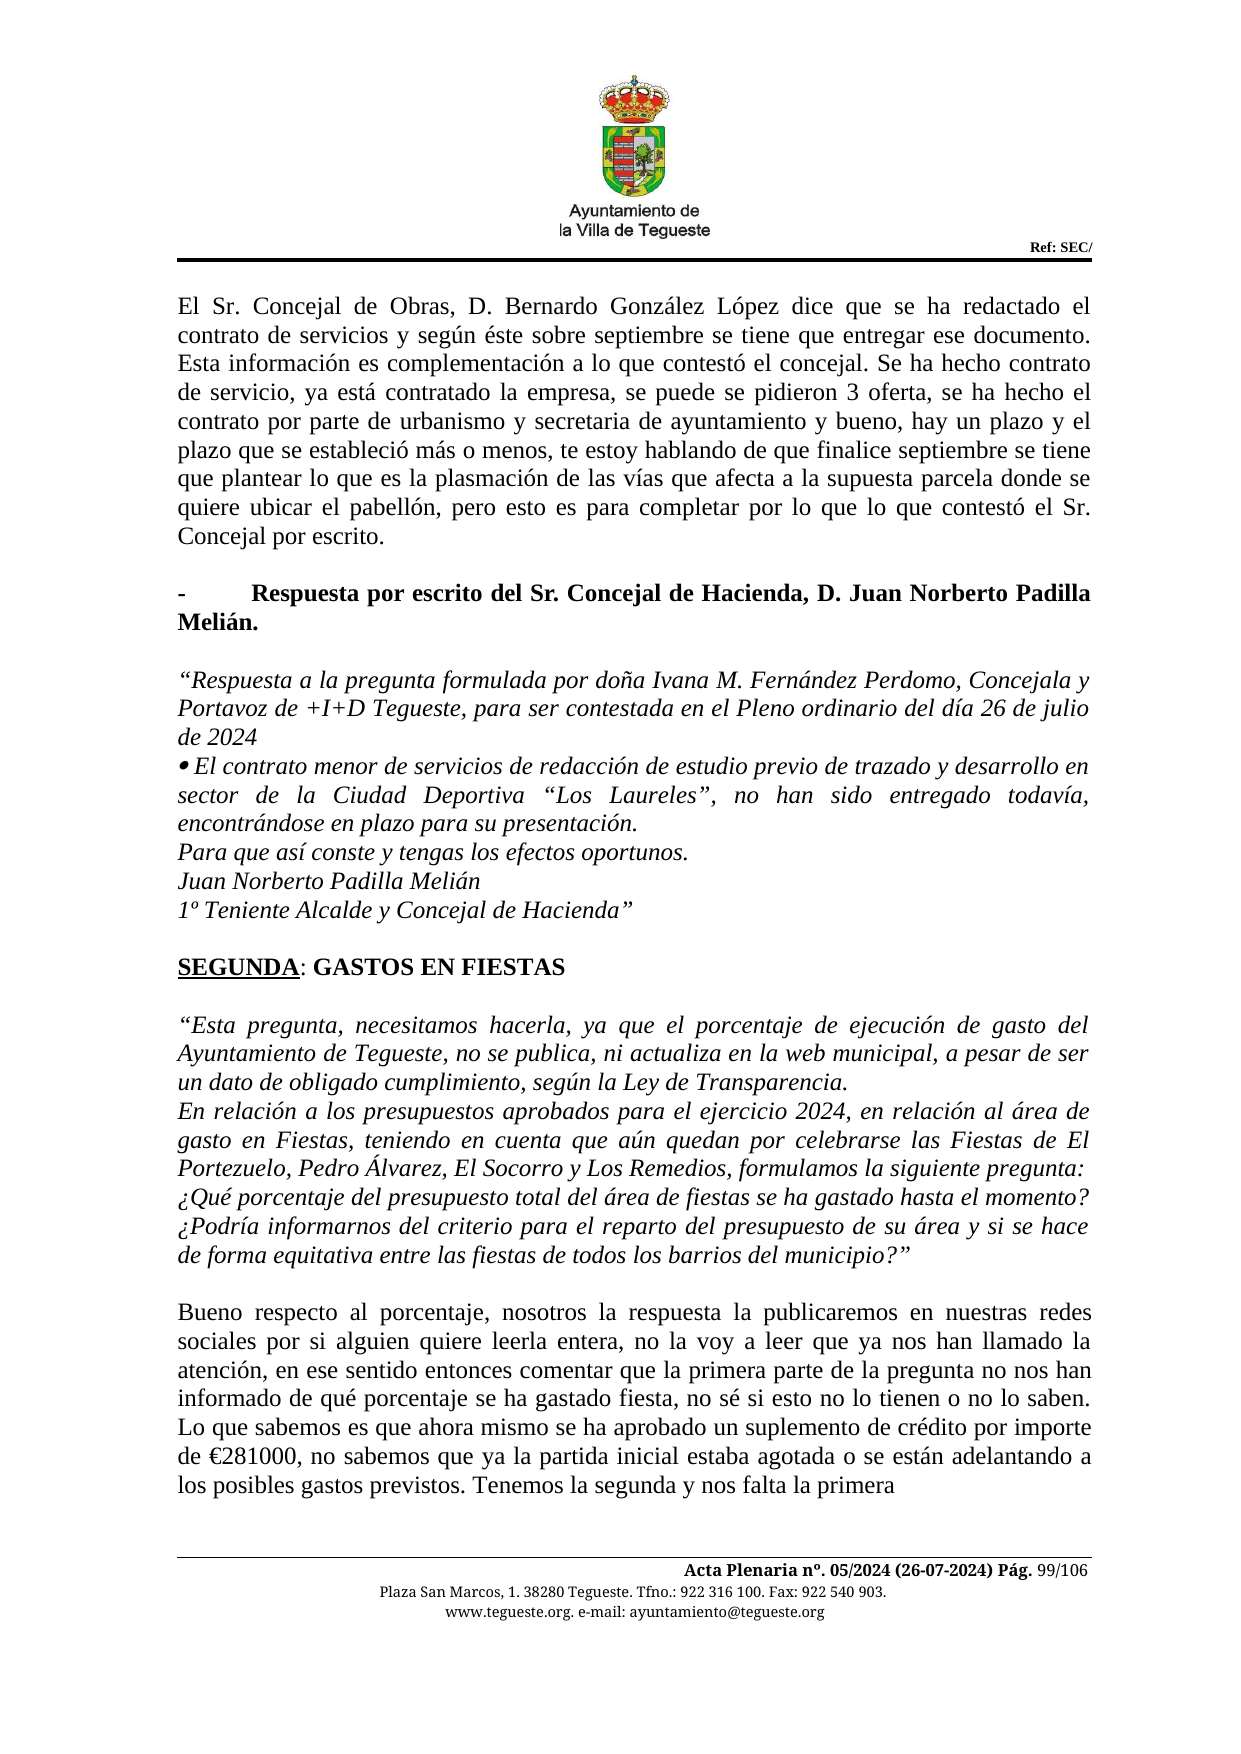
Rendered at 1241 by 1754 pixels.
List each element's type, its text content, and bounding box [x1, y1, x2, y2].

text Para que así conste y tengas los efectos oportunos. [177, 837, 1092, 866]
text Bueno respecto al porcentaje, nosotros la respuesta la publicaremos en nuestras redes sociales por si alguien quiere leerla entera, no la voy a leer que ya nos han llamado la atención, en ese sentido entonces comentar que la primera parte de la pregunta no nos han informado de qué porcentaje se ha gastado fiesta, no sé si esto no lo tienen o no lo saben. Lo que sabemos es que ahora mismo se ha aprobado un suplemento de crédito por importe de €281000, no sabemos que ya la partida inicial estaba agotada o se están adelantando a los posibles gastos previstos. Tenemos la segunda y nos falta la primera [177, 1297, 1092, 1498]
text  El contrato menor de servicios de redacción de estudio previo de trazado y desarrollo en sector de la Ciudad Deportiva “Los Laureles”, no han sido entregado todavía, encontrándose en plazo para su presentación. [177, 751, 1092, 837]
text Juan Norberto Padilla Melián [177, 866, 1092, 895]
text “Esta pregunta, necesitamos hacerla, ya que el porcentaje de ejecución de gasto del Ayuntamiento de Tegueste, no se publica, ni actualiza en la web municipal, a pesar de ser un dato de obligado cumplimiento, según la Ley de Transparencia. [177, 1010, 1092, 1096]
text SEGUNDA: GASTOS EN FIESTAS [177, 952, 1092, 981]
text 1º Teniente Alcalde y Concejal de Hacienda” [177, 895, 1092, 923]
text “Respuesta a la pregunta formulada por doña Ivana M. Fernández Perdomo, Concejala y Portavoz de +I+D Tegueste, para ser contestada en el Pleno ordinario del día 26 de julio de 2024 [177, 665, 1092, 751]
text ¿Qué porcentaje del presupuesto total del área de fiestas se ha gastado hasta el momento? ¿Podría informarnos del criterio para el reparto del presupuesto de su área y si se hace de forma equitativa entre las fiestas de todos los barrios del municipio?” [177, 1182, 1092, 1268]
text El Sr. Concejal de Obras, D. Bernardo González López dice que se ha redactado el contrato de servicios y según éste sobre septiembre se tiene que entregar ese documento. Esta información es complementación a lo que contestó el concejal. Se ha hecho contrato de servicio, ya está contratado la empresa, se puede se pidieron 3 oferta, se ha hecho el contrato por parte de urbanismo y secretaria de ayuntamiento y bueno, hay un plazo y el plazo que se estableció más o menos, te estoy hablando de que finalice septiembre se tiene que plantear lo que es la plasmación de las vías que afecta a la supuesta parcela donde se quiere ubicar el pabellón, pero esto es para completar por lo que lo que contestó el Sr. Concejal por escrito. [177, 291, 1092, 550]
text En relación a los presupuestos aprobados para el ejercicio 2024, en relación al área de gasto en Fiestas, teniendo en cuenta que aún quedan por celebrarse las Fiestas de El Portezuelo, Pedro Álvarez, El Socorro y Los Remedios, formulamos la siguiente pregunta: [177, 1096, 1092, 1182]
list Respuesta por escrito del Sr. Concejal de Hacienda, D. Juan Norberto Padilla Melián. [177, 578, 1092, 636]
